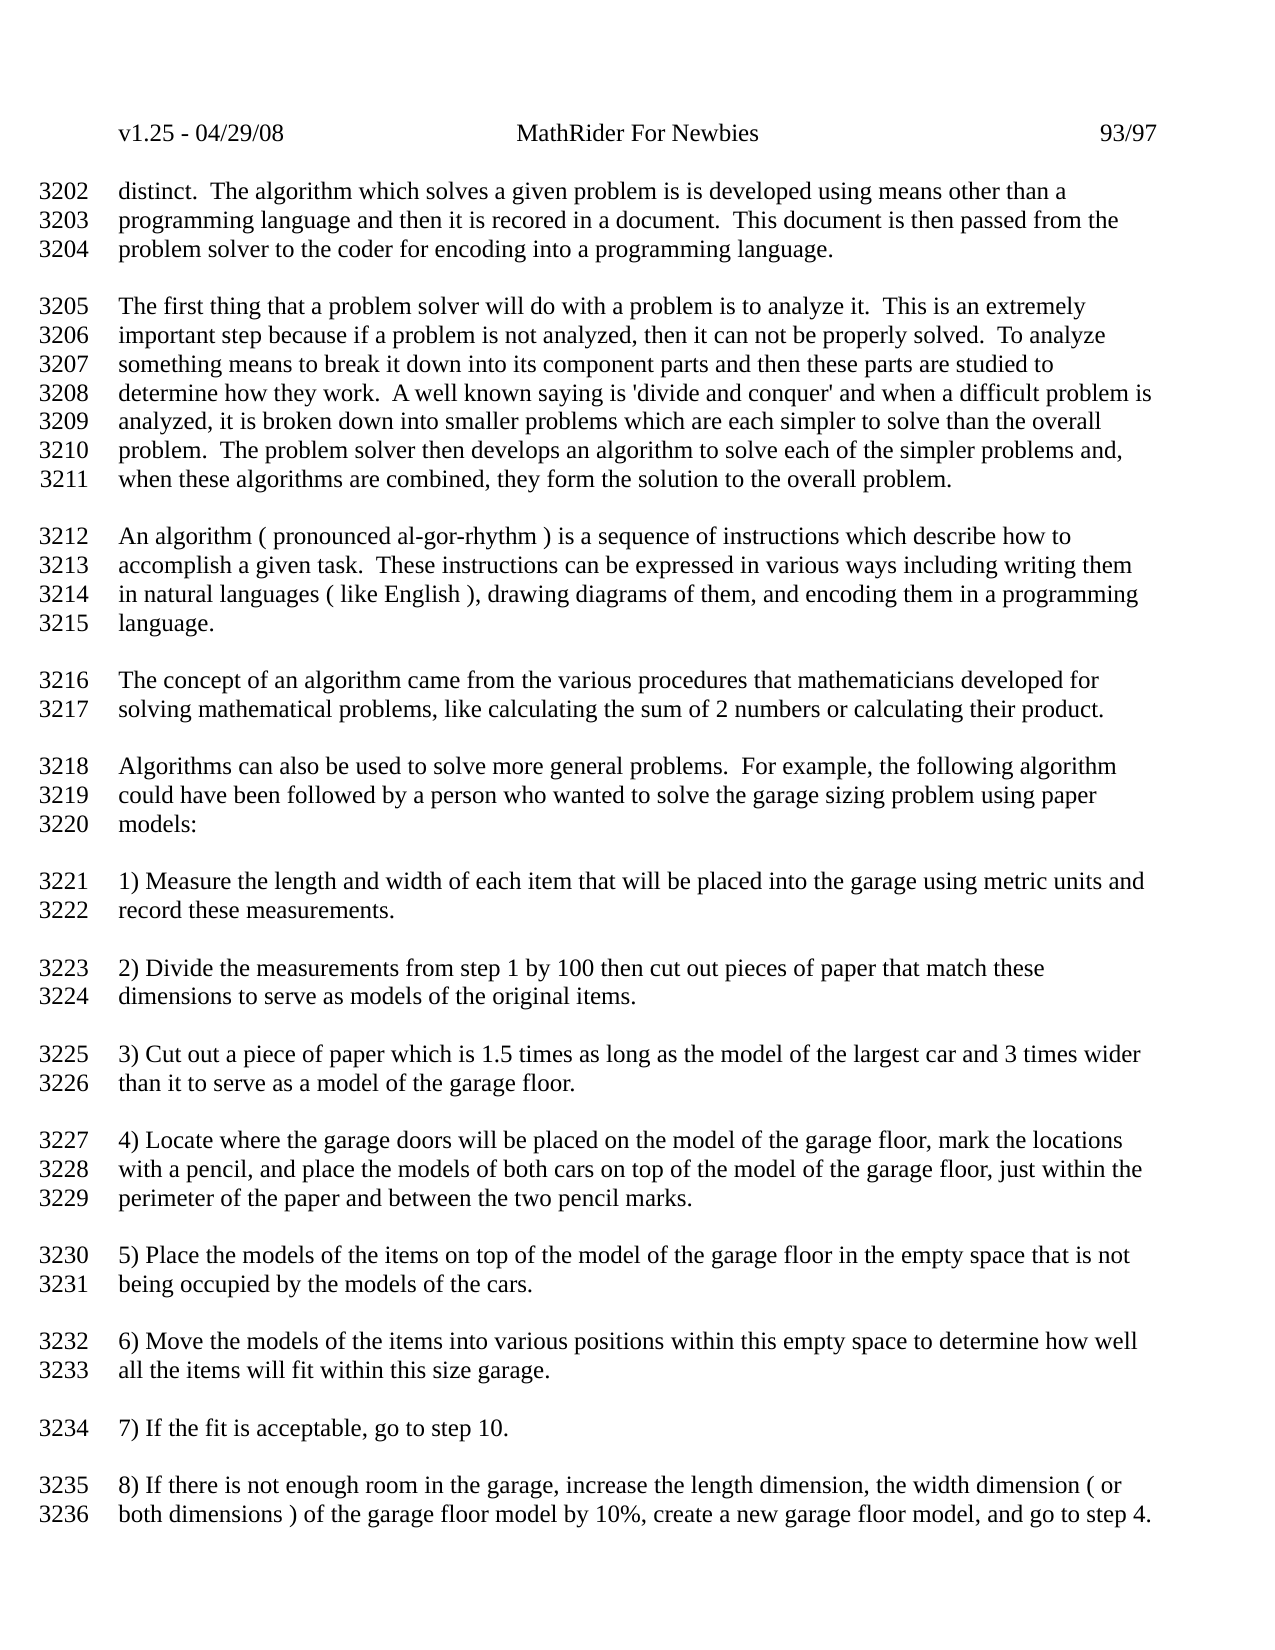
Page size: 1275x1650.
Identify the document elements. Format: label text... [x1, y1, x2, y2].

text 6) Move the models of the items into various positions within this empty space to determine how well all the items will fit within this size garage. [118, 1326, 1157, 1384]
text distinct. The algorithm which solves a given problem is is developed using means other than a programming language and then it is recored in a document. This document is then passed from the problem solver to the coder for encoding into a programming language. [118, 176, 1157, 263]
text 4) Locate where the garage doors will be placed on the model of the garage floor, mark the locations with a pencil, and place the models of both cars on top of the model of the garage floor, just within the perimeter of the paper and between the two pencil marks. [118, 1125, 1157, 1211]
text 8) If there is not enough room in the garage, increase the length dimension, the width dimension ( or both dimensions ) of the garage floor model by 10%, create a new garage floor model, and go to step 4. [118, 1470, 1157, 1528]
text 1) Measure the length and width of each item that will be placed into the garage using metric units and record these measurements. [118, 866, 1157, 924]
text An algorithm ( pronounced al-gor-rhythm ) is a sequence of instructions which describe how to accomplish a given task. These instructions can be expressed in various ways including writing them in natural languages ( like English ), drawing diagrams of them, and encoding them in a programming language. [118, 521, 1157, 636]
text The first thing that a problem solver will do with a problem is to analyze it. This is an extremely important step because if a problem is not analyzed, then it can not be properly solved. To analyze something means to break it down into its component parts and then these parts are studied to determine how they work. A well known saying is 'divide and conquer' and when a difficult problem is analyzed, it is broken down into smaller problems which are each simpler to solve than the overall problem. The problem solver then develops an algorithm to solve each of the simpler problems and, when these algorithms are combined, they form the solution to the overall problem. [118, 291, 1157, 493]
text 2) Divide the measurements from step 1 by 100 then cut out pieces of paper that match these dimensions to serve as models of the original items. [118, 953, 1157, 1010]
text 3) Cut out a piece of paper which is 1.5 times as long as the model of the largest car and 3 times wider than it to serve as a model of the garage floor. [118, 1039, 1157, 1096]
text The concept of an algorithm came from the various procedures that mathematicians developed for solving mathematical problems, like calculating the sum of 2 numbers or calculating their product. [118, 665, 1157, 723]
text Algorithms can also be used to solve more general problems. For example, the following algorithm could have been followed by a person who wanted to solve the garage sizing problem using paper models: [118, 751, 1157, 838]
text 7) If the fit is acceptable, go to step 10. [118, 1413, 1157, 1441]
text 5) Place the models of the items on top of the model of the garage floor in the empty space that is not being occupied by the models of the cars. [118, 1240, 1157, 1298]
